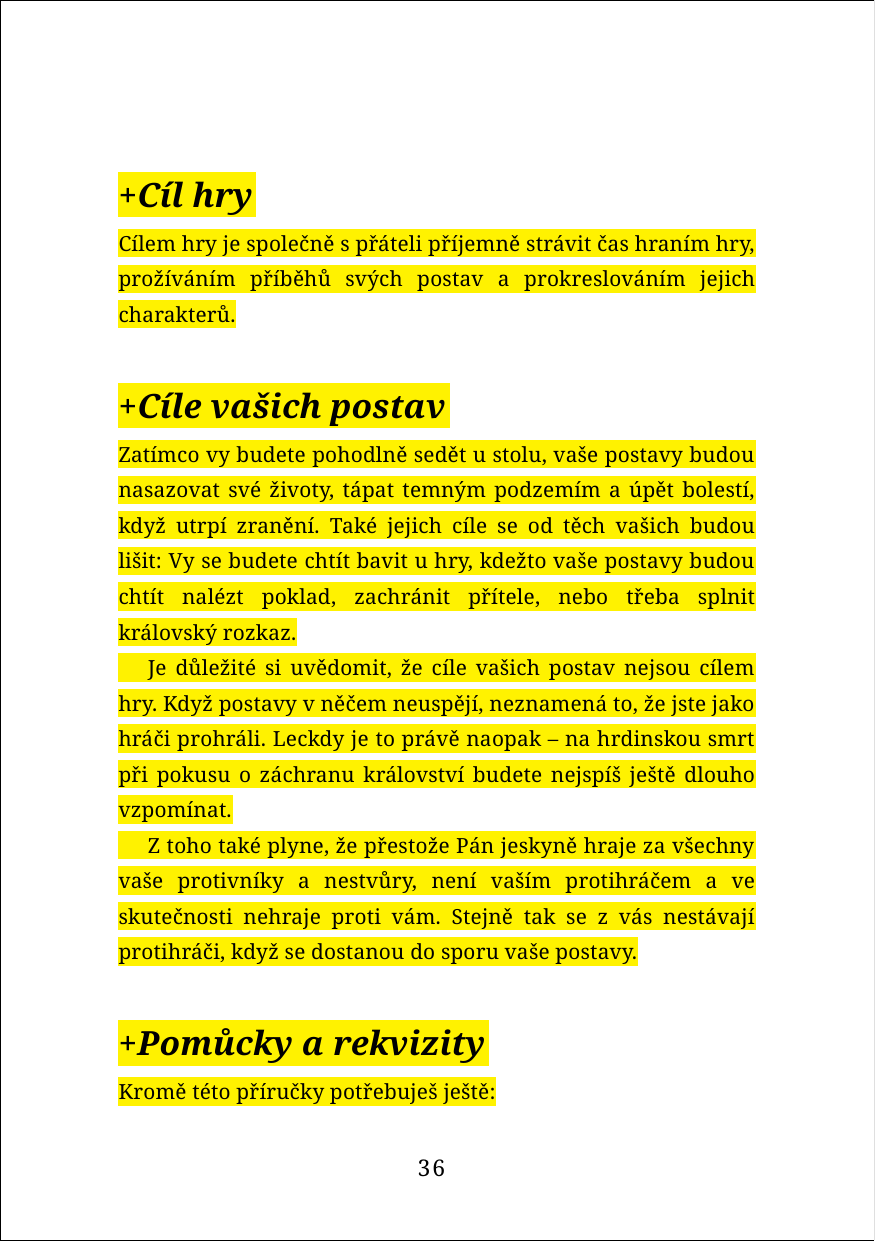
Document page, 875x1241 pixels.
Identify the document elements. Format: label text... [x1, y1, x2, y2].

text Zatímco vy budete pohodlně sedět u stolu, vaše postavy budou nasazovat své životy, tápat temným podzemím a úpět bolestí, když utrpí zranění. Také jejich cíle se od těch vašich budou lišit: Vy se budete chtít bavit u hry, kdežto vaše postavy budou chtít nalézt poklad, zachránit přítele, nebo třeba splnit královský rozkaz. Je důležité si uvědomit, že cíle vašich postav nejsou cílem hry. Když postavy v něčem neuspějí, neznamená to, že jste jako hráči prohráli. Leckdy je to právě naopak – na hrdinskou smrt při pokusu o záchranu království budete nejspíš ještě dlouho vzpomínat. Z toho také plyne, že přestože Pán jeskyně hraje za všechny vaše protivníky a nestvůry, není vaším protihráčem a ve skutečnosti nehraje proti vám. Stejně tak se z vás nestávají protihráči, když se dostanou do sporu vaše postavy. [118, 440, 756, 966]
text Cílem hry je společně s přáteli příjemně strávit čas hraním hry, prožíváním příběhů svých postav a prokreslováním jejich charakterů. [118, 229, 756, 328]
text Kromě této příručky potřebuješ ještě: [118, 1077, 756, 1106]
subtitle +Cíle vašich postav [118, 383, 756, 428]
subtitle +Pomůcky a rekvizity [118, 1020, 756, 1066]
subtitle +Cíl hry [118, 172, 756, 217]
